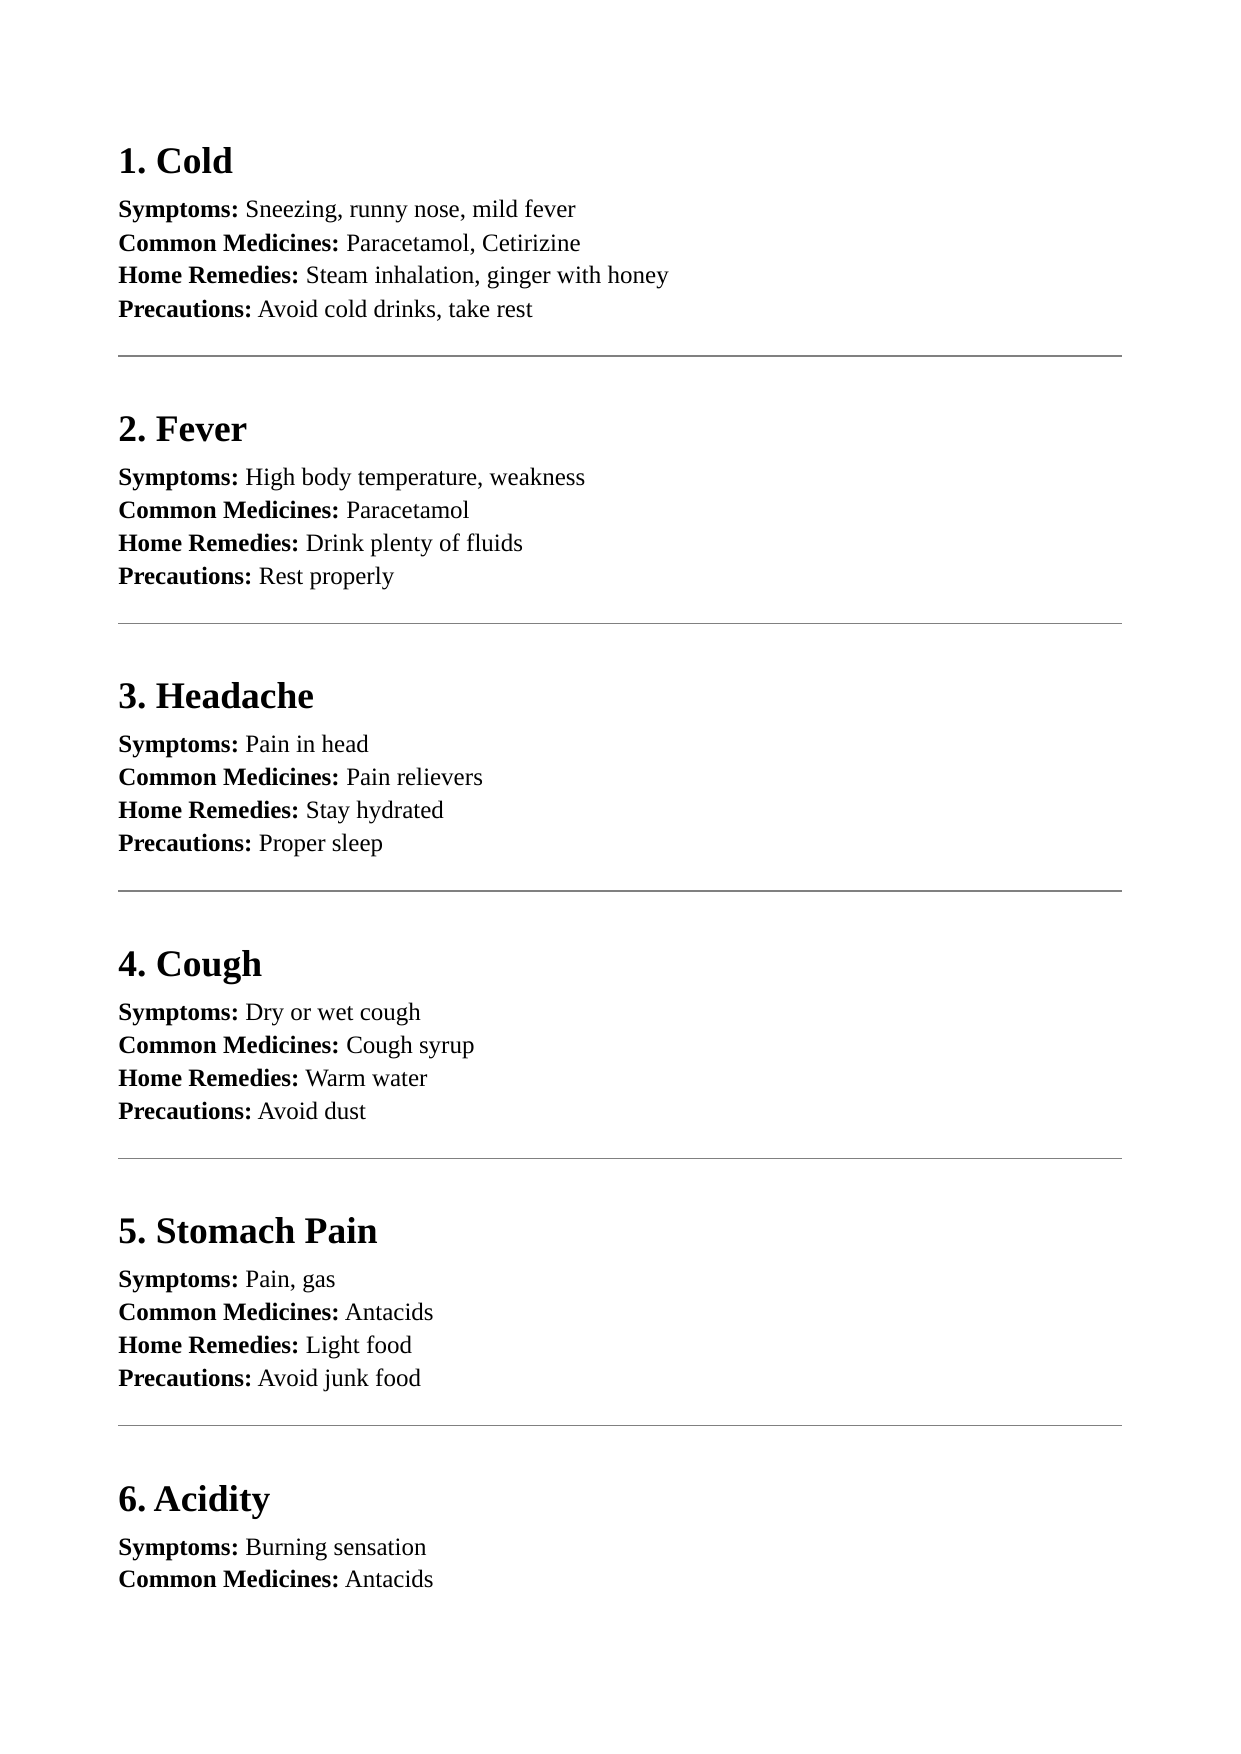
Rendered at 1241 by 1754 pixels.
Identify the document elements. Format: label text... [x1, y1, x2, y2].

subtitle 4. Cough [118, 941, 1122, 984]
subtitle 6. Acidity [118, 1476, 1122, 1519]
text Symptoms: High body temperature, weakness Common Medicines: Paracetamol Home Remedies: Drink plenty of fluids Precautions: Rest properly [118, 462, 1122, 590]
text Symptoms: Burning sensation Common Medicines: Antacids [118, 1532, 1122, 1593]
text Symptoms: Sneezing, runny nose, mild fever Common Medicines: Paracetamol, Cetirizine Home Remedies: Steam inhalation, ginger with honey Precautions: Avoid cold drinks, take rest [118, 194, 1122, 322]
subtitle 2. Fever [118, 406, 1122, 449]
subtitle 3. Headache [118, 674, 1122, 717]
text Symptoms: Pain in head Common Medicines: Pain relievers Home Remedies: Stay hydrated Precautions: Proper sleep [118, 729, 1122, 857]
text Symptoms: Pain, gas Common Medicines: Antacids Home Remedies: Light food Precautions: Avoid junk food [118, 1264, 1122, 1392]
subtitle 5. Stomach Pain [118, 1208, 1122, 1252]
subtitle 1. Cold [118, 139, 1122, 182]
text Symptoms: Dry or wet cough Common Medicines: Cough syrup Home Remedies: Warm water Precautions: Avoid dust [118, 997, 1122, 1124]
